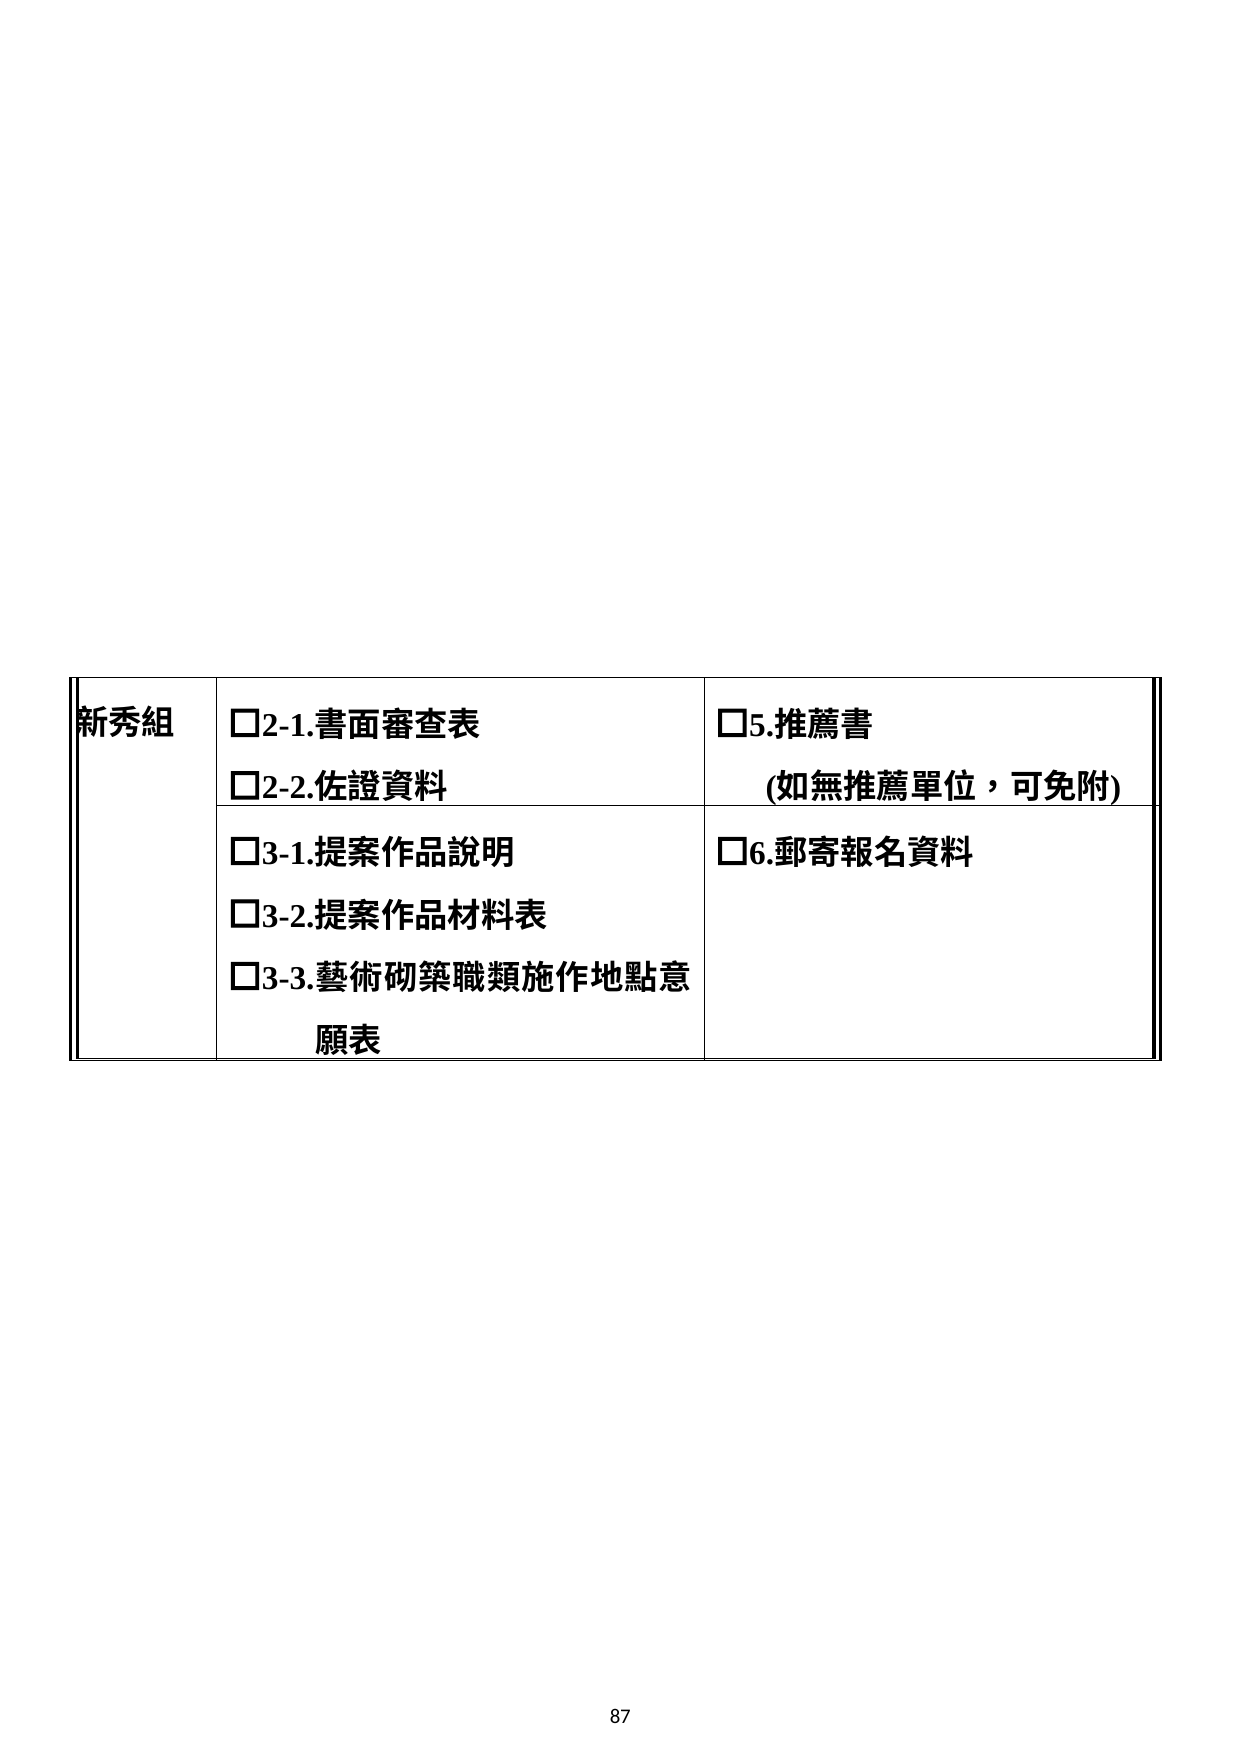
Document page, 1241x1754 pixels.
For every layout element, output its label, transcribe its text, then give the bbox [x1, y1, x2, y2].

table_cell 6.郵寄報名資料 [705, 806, 1152, 1058]
table_cell 5.推薦書 (如無推薦單位，可免附) [705, 678, 1152, 805]
table_cell 職人傳承新秀組 [79, 678, 216, 1058]
table_cell 3-1.提案作品說明 3-2.提案作品材料表 3-3.藝術砌築職類施作地點意願表 [217, 806, 704, 1058]
table_cell 2-1.書面審查表 2-2.佐證資料 [217, 678, 704, 805]
